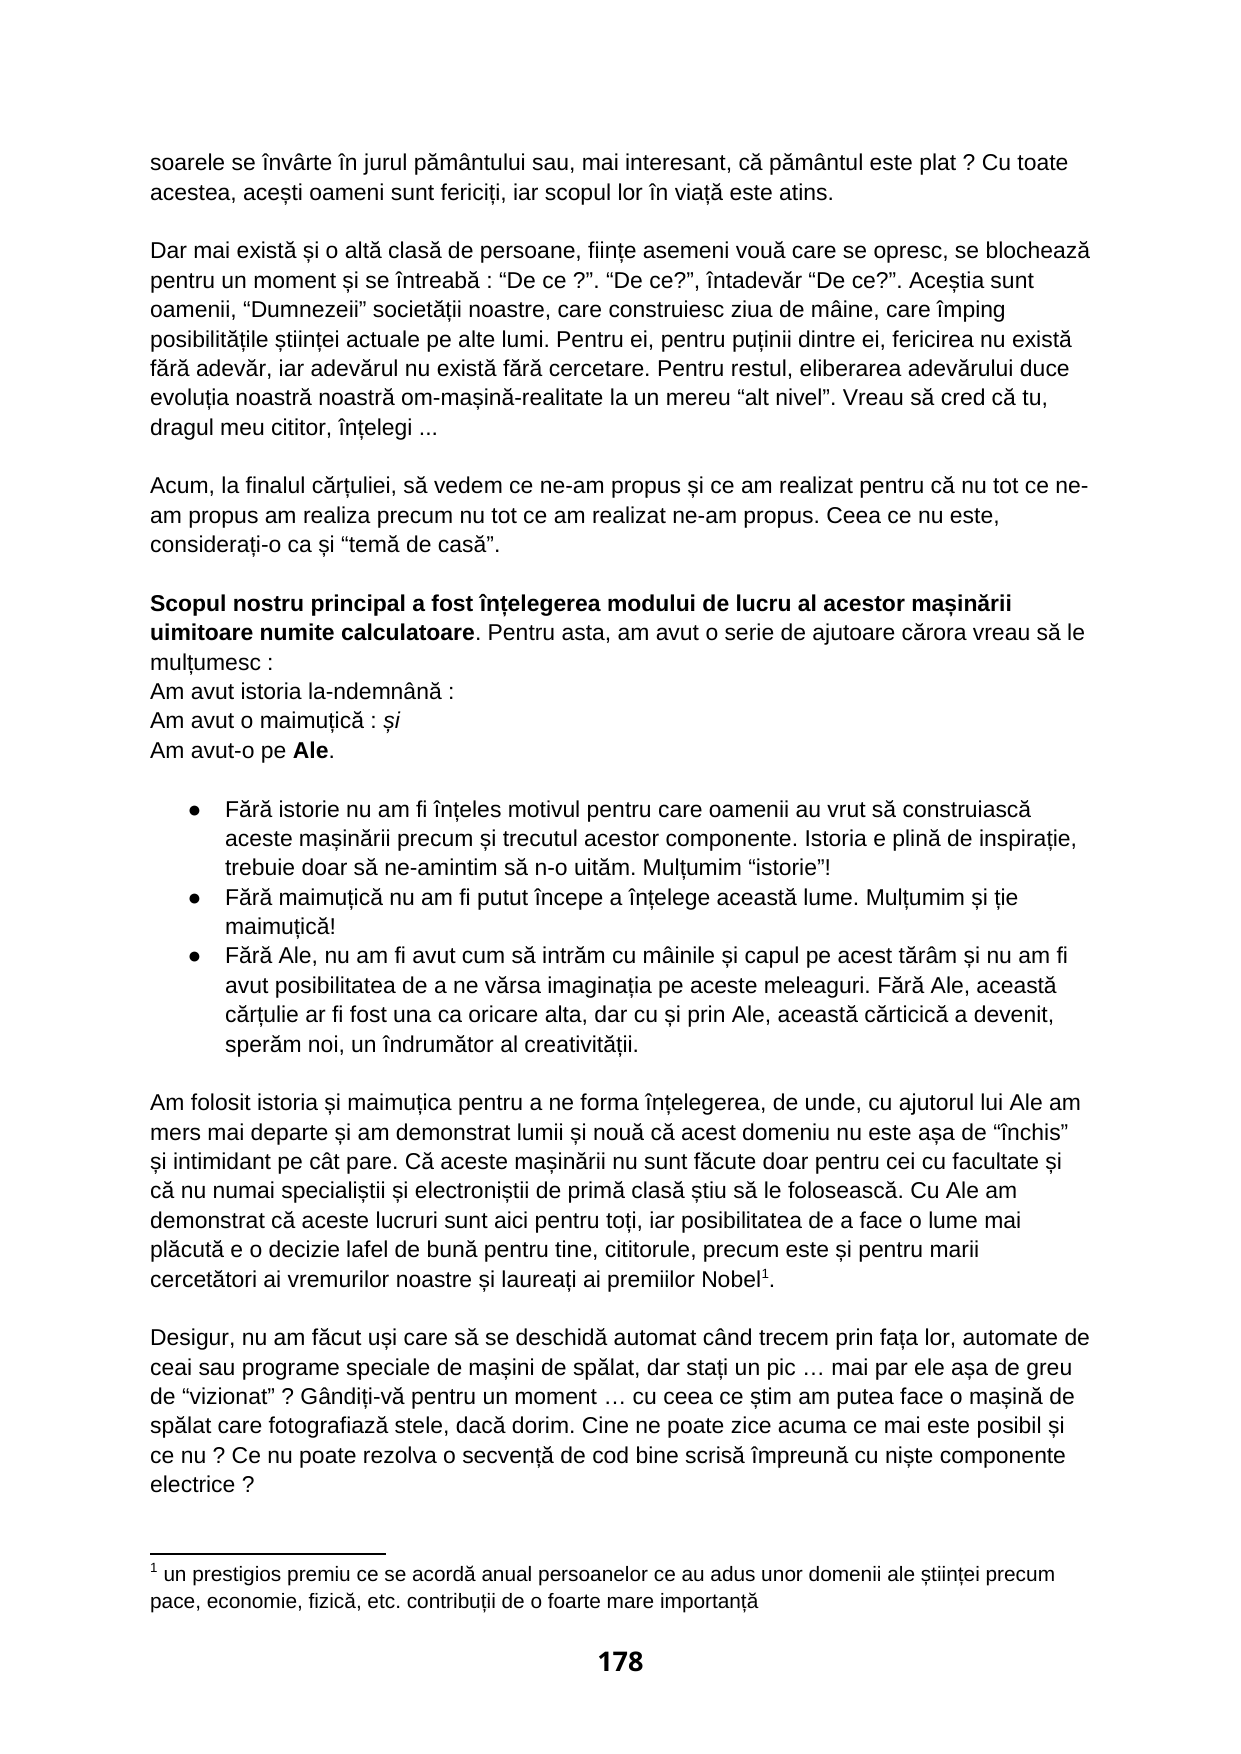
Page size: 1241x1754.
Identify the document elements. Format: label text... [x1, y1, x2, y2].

text Am avut o maimuțică : și [150, 708, 1091, 734]
text Acum, la finalul cărțuliei, să vedem ce ne-am propus și ce am realizat pentru că nu tot ce ne-am propus am realiza precum nu tot ce am realizat ne-am propus. Ceea ce nu este, considerați-o ca și “temă de casă”. [150, 473, 1091, 557]
text Am avut-o pe Ale. [150, 737, 1091, 763]
list Fără istorie nu am fi înțeles motivul pentru care oamenii au vrut să construiască aceste mașinării precum și trecutul acestor componente. Istoria e plină de inspirație, trebuie doar să ne-amintim să n-o uităm. Mulțumim “istorie”! [187, 796, 1091, 881]
text Dar mai există și o altă clasă de persoane, ființe asemeni vouă care se opresc, se blochează pentru un moment și se întreabă : “De ce ?”. “De ce?”, întadevăr “De ce?”. Aceștia sunt oamenii, “Dumnezeii” societății noastre, care construiesc ziua de mâine, care împing posibilitățile științei actuale pe alte lumi. Pentru ei, pentru puținii dintre ei, fericirea nu există fără adevăr, iar adevărul nu există fără cercetare. Pentru restul, eliberarea adevărului duce evoluția noastră noastră om-mașină-realitate la un mereu “alt nivel”. Vreau să cred că tu, dragul meu cititor, înțelegi ... [150, 238, 1091, 440]
list Fără Ale, nu am fi avut cum să intrăm cu mâinile și capul pe acest tărâm și nu am fi avut posibilitatea de a ne vărsa imaginația pe aceste meleaguri. Fără Ale, această cărțulie ar fi fost una ca oricare alta, dar cu și prin Ale, această cărticică a devenit, sperăm noi, un îndrumător al creativității. [187, 943, 1091, 1057]
text Am folosit istoria și maimuțica pentru a ne forma înțelegerea, de unde, cu ajutorul lui Ale am mers mai departe și am demonstrat lumii și nouă că acest domeniu nu este așa de “închis” și intimidant pe cât pare. Că aceste mașinării nu sunt făcute doar pentru cei cu facultate și că nu numai specialiștii și electroniștii de primă clasă știu să le folosească. Cu Ale am demonstrat că aceste lucruri sunt aici pentru toți, iar posibilitatea de a face o lume mai plăcută e o decizie lafel de bună pentru tine, cititorule, precum este și pentru marii cercetători ai vremurilor noastre și laureați ai premiilor Nobel. [150, 1090, 1091, 1292]
text soarele se învârte în jurul pământului sau, mai interesant, că pământul este plat ? Cu toate acestea, acești oameni sunt fericiți, iar scopul lor în viață este atins. [150, 150, 1091, 205]
text Desigur, nu am făcut uși care să se deschidă automat când trecem prin fața lor, automate de ceai sau programe speciale de mașini de spălat, dar stați un pic … mai par ele așa de greu de “vizionat” ? Gândiți-vă pentru un moment … cu ceea ce știm am putea face o mașină de spălat care fotografiază stele, dacă dorim. Cine ne poate zice acuma ce mai este posibil și ce nu ? Ce nu poate rezolva o secvență de cod bine scrisă împreună cu niște componente electrice ? [150, 1325, 1091, 1497]
text un prestigios premiu ce se acordă anual persoanelor ce au adus unor domenii ale științei precum pace, economie, fizică, etc. contribuții de o foarte mare importanță [150, 1561, 1091, 1613]
text Am avut istoria la-ndemnână : [150, 679, 1091, 704]
list Fără maimuțică nu am fi putut începe a înțelege această lume. Mulțumim și ție maimuțică! [187, 884, 1091, 939]
text Scopul nostru principal a fost înțelegerea modului de lucru al acestor mașinării uimitoare numite calculatoare. Pentru asta, am avut o serie de ajutoare cărora vreau să le mulțumesc : [150, 591, 1091, 675]
